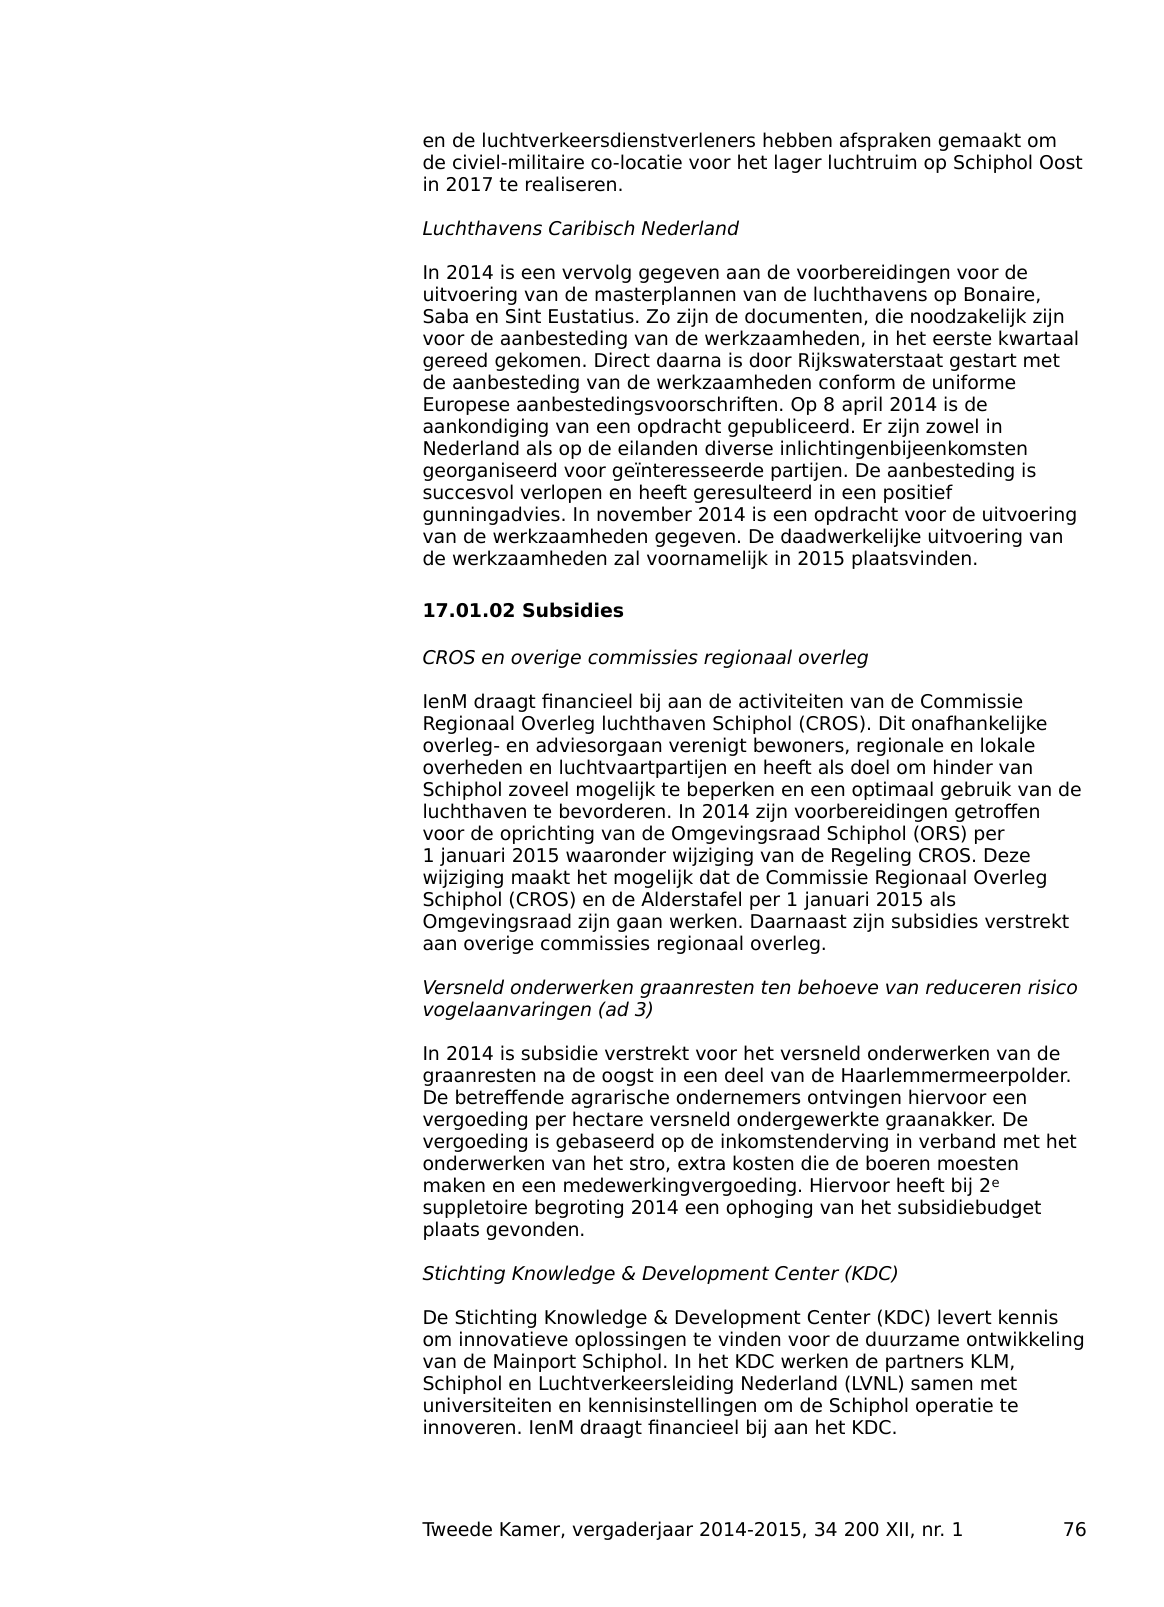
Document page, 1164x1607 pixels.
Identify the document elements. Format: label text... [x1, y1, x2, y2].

text In 2014 is subsidie verstrekt voor het versneld onderwerken van de graanresten na de oogst in een deel van de Haarlemmermeerpolder. De betreffende agrarische ondernemers ontvingen hiervoor een vergoeding per hectare versneld ondergewerkte graanakker. De vergoeding is gebaseerd op de inkomstenderving in verband met het onderwerken van het stro, extra kosten die de boeren moesten maken en een medewerkingvergoeding. Hiervoor heeft bij 2e suppletoire begroting 2014 een ophoging van het subsidiebudget plaats gevonden. [422, 1043, 1087, 1241]
subtitle Luchthavens Caribisch Nederland [422, 218, 1087, 240]
subtitle 17.01.02 Subsidies [422, 600, 1087, 622]
subtitle Stichting Knowledge & Development Center (KDC) [422, 1263, 1087, 1285]
text De Stichting Knowledge & Development Center (KDC) levert kennis om innovatieve oplossingen te vinden voor de duurzame ontwikkeling van de Mainport Schiphol. In het KDC werken de partners KLM, Schiphol en Luchtverkeersleiding Nederland (LVNL) samen met universiteiten en kennisinstellingen om de Schiphol operatie te innoveren. IenM draagt financieel bij aan het KDC. [422, 1307, 1087, 1439]
text In 2014 is een vervolg gegeven aan de voorbereidingen voor de uitvoering van de masterplannen van de luchthavens op Bonaire, Saba en Sint Eustatius. Zo zijn de documenten, die noodzakelijk zijn voor de aanbesteding van de werkzaamheden, in het eerste kwartaal gereed gekomen. Direct daarna is door Rijkswaterstaat gestart met de aanbesteding van de werkzaamheden conform de uniforme Europese aanbestedingsvoorschriften. Op 8 april 2014 is de aankondiging van een opdracht gepubliceerd. Er zijn zowel in Nederland als op de eilanden diverse inlichtingenbijeenkomsten georganiseerd voor geïnteresseerde partijen. De aanbesteding is succesvol verlopen en heeft geresulteerd in een positief gunningadvies. In november 2014 is een opdracht voor de uitvoering van de werkzaamheden gegeven. De daadwerkelijke uitvoering van de werkzaamheden zal voornamelijk in 2015 plaatsvinden. [422, 262, 1087, 570]
subtitle CROS en overige commissies regionaal overleg [422, 647, 1087, 669]
text IenM draagt financieel bij aan de activiteiten van de Commissie Regionaal Overleg luchthaven Schiphol (CROS). Dit onafhankelijke overleg- en adviesorgaan verenigt bewoners, regionale en lokale overheden en luchtvaartpartijen en heeft als doel om hinder van Schiphol zoveel mogelijk te beperken en een optimaal gebruik van de luchthaven te bevorderen. In 2014 zijn voorbereidingen getroffen voor de oprichting van de Omgevingsraad Schiphol (ORS) per 1 januari 2015 waaronder wijziging van de Regeling CROS. Deze wijziging maakt het mogelijk dat de Commissie Regionaal Overleg Schiphol (CROS) en de Alderstafel per 1 januari 2015 als Omgevingsraad zijn gaan werken. Daarnaast zijn subsidies verstrekt aan overige commissies regionaal overleg. [422, 691, 1087, 955]
text en de luchtverkeersdienstverleners hebben afspraken gemaakt om de civiel-militaire co-locatie voor het lager luchtruim op Schiphol Oost in 2017 te realiseren. [422, 130, 1087, 196]
subtitle Versneld onderwerken graanresten ten behoeve van reduceren risico vogelaanvaringen (ad 3) [422, 977, 1087, 1021]
